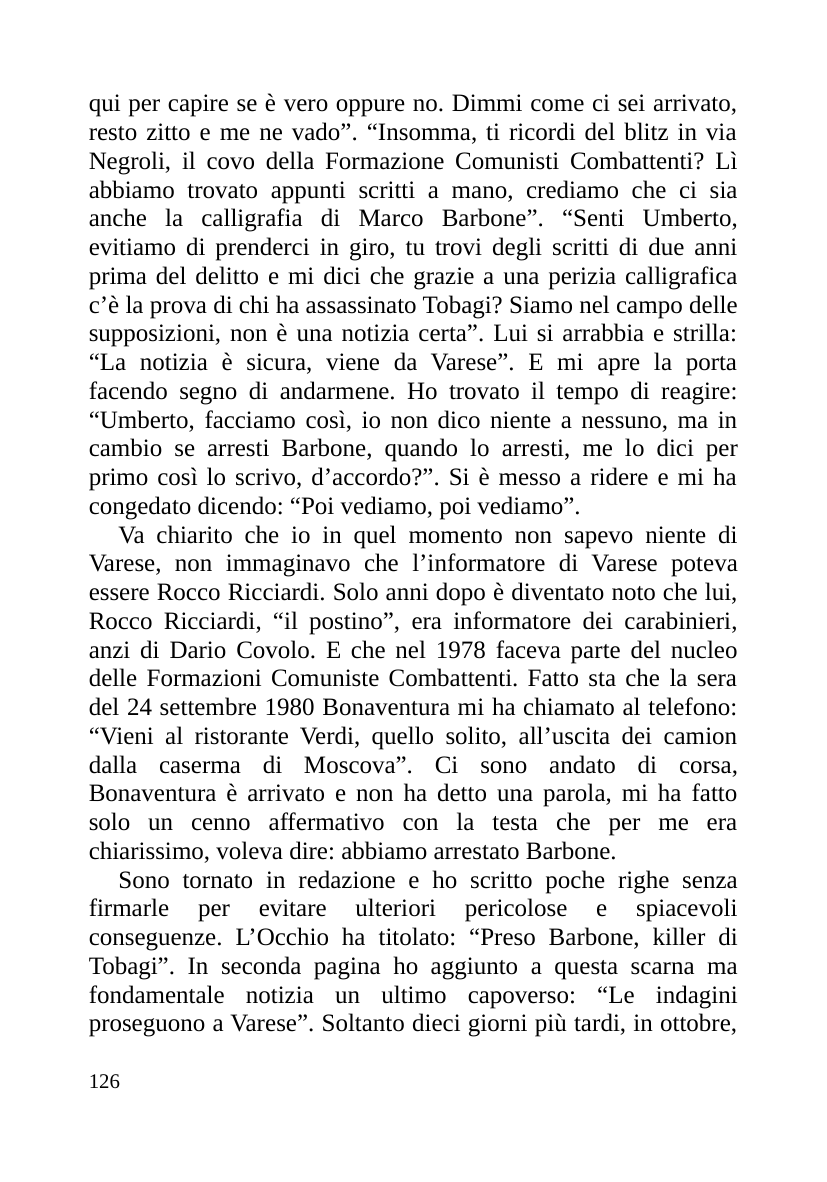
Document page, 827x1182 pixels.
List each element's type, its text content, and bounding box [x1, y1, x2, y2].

text qui per capire se è vero oppure no. Dimmi come ci sei arrivato, resto zitto e me ne vado”. “Insomma, ti ricordi del blitz in via Negroli, il covo della Formazione Comunisti Combattenti? Lì abbiamo trovato appunti scritti a mano, crediamo che ci sia anche la calligrafia di Marco Barbone”. “Senti Umberto, evitiamo di prenderci in giro, tu trovi degli scritti di due anni prima del delitto e mi dici che grazie a una perizia calligrafica c’è la prova di chi ha assassinato Tobagi? Siamo nel campo delle supposizioni, non è una notizia certa”. Lui si arrabbia e strilla: “La notizia è sicura, viene da Varese”. E mi apre la porta facendo segno di andarmene. Ho trovato il tempo di reagire: “Umberto, facciamo così, io non dico niente a nessuno, ma in cambio se arresti Barbone, quando lo arresti, me lo dici per primo così lo scrivo, d’accordo?”. Si è messo a ridere e mi ha congedato dicendo: “Poi vediamo, poi vediamo”. [88, 88, 738, 520]
text Sono tornato in redazione e ho scritto poche righe senza firmarle per evitare ulteriori pericolose e spiacevoli conseguenze. L’Occhio ha titolato: “Preso Barbone, killer di Tobagi”. In seconda pagina ho aggiunto a questa scarna ma fondamentale notizia un ultimo capoverso: “Le indagini proseguono a Varese”. Soltanto dieci giorni più tardi, in ottobre, [88, 865, 738, 1037]
text Va chiarito che io in quel momento non sapevo niente di Varese, non immaginavo che l’informatore di Varese poteva essere Rocco Ricciardi. Solo anni dopo è diventato noto che lui, Rocco Ricciardi, “il postino”, era informatore dei carabinieri, anzi di Dario Covolo. E che nel 1978 faceva parte del nucleo delle Formazioni Comuniste Combattenti. Fatto sta che la sera del 24 settembre 1980 Bonaventura mi ha chiamato al telefono: “Vieni al ristorante Verdi, quello solito, all’uscita dei camion dalla caserma di Moscova”. Ci sono andato di corsa, Bonaventura è arrivato e non ha detto una parola, mi ha fatto solo un cenno affermativo con la testa che per me era chiarissimo, voleva dire: abbiamo arrestato Barbone. [88, 520, 738, 865]
